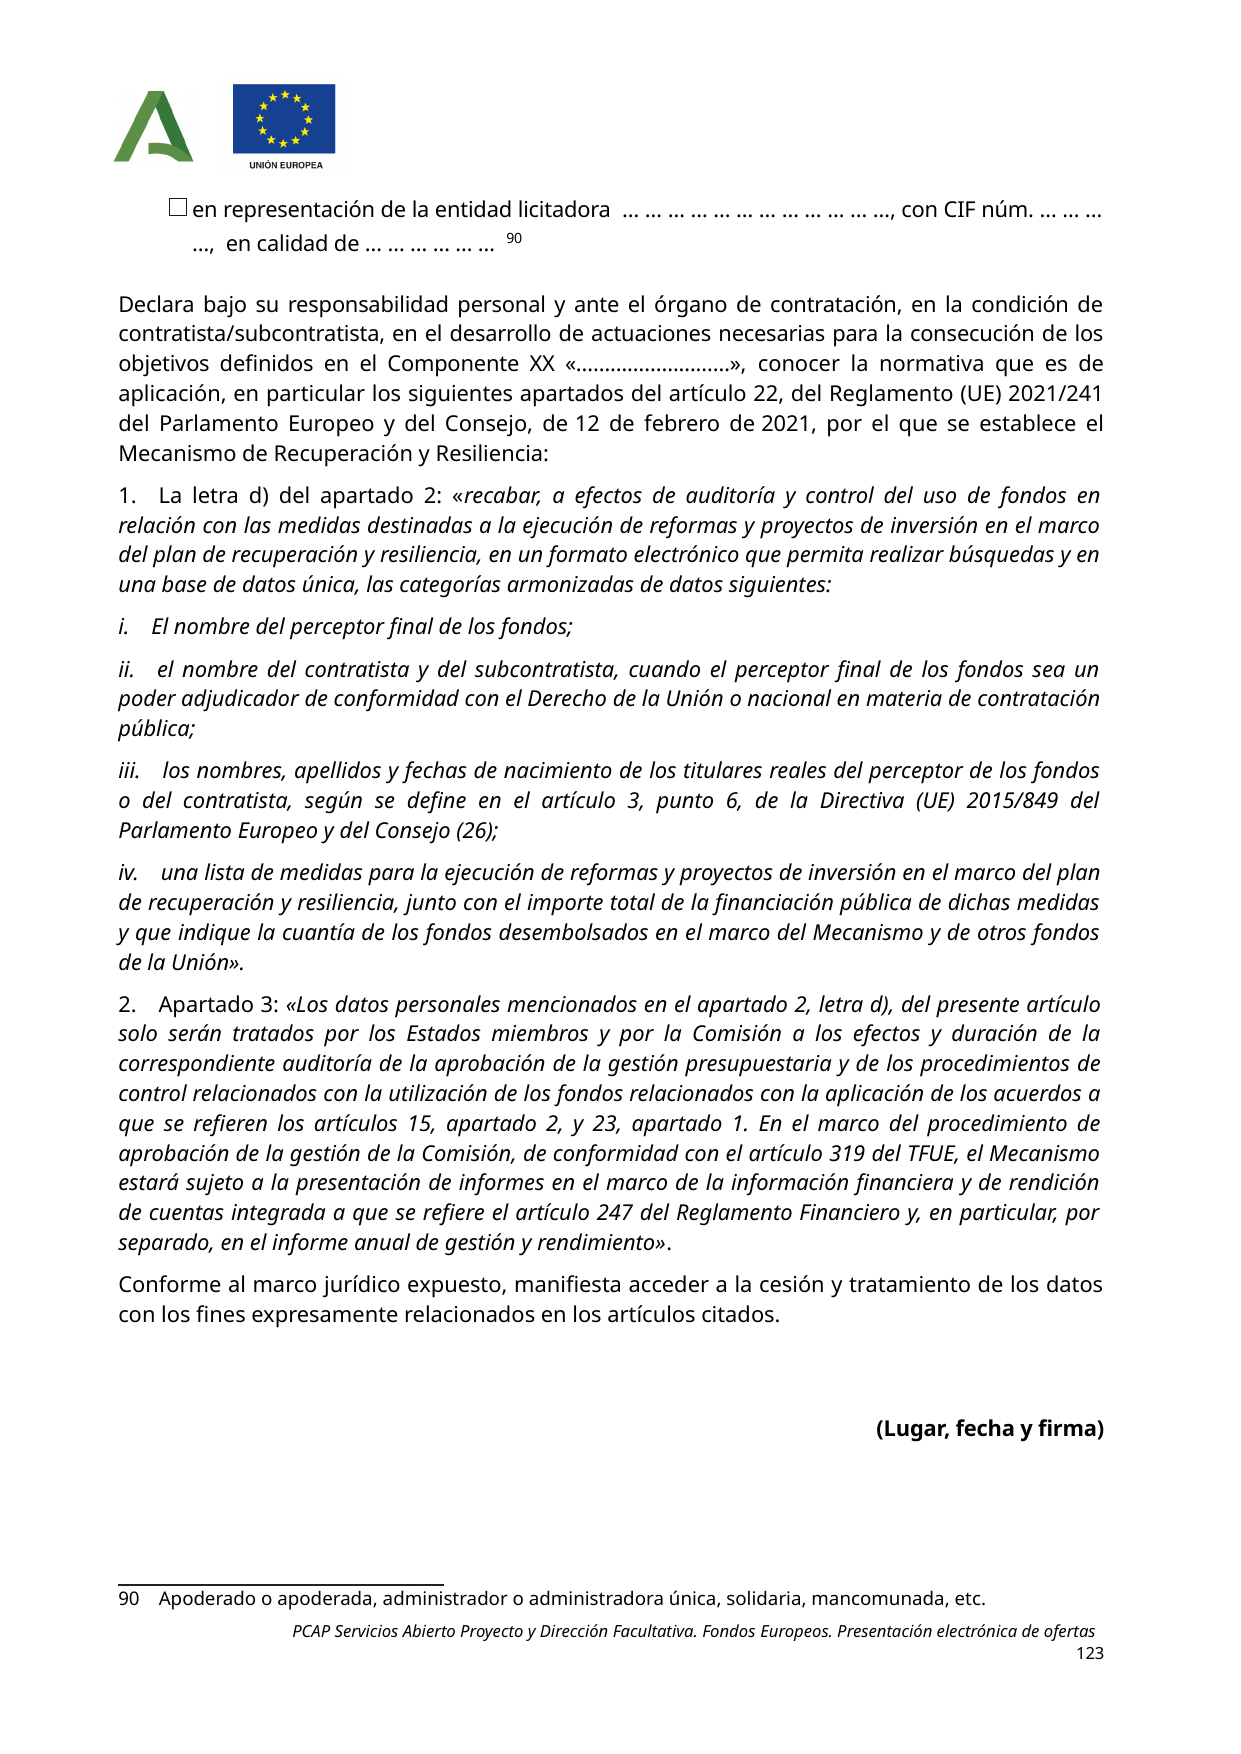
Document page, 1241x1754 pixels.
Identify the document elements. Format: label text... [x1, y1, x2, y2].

text 2. Apartado 3: «Los datos personales mencionados en el apartado 2, letra d), del presente artículo solo serán tratados por los Estados miembros y por la Comisión a los efectos y duración de la correspondiente auditoría de la aprobación de la gestión presupuestaria y de los procedimientos de control relacionados con la utilización de los fondos relacionados con la aplicación de los acuerdos a que se refieren los artículos 15, apartado 2, y 23, apartado 1. En el marco del procedimiento de aprobación de la gestión de la Comisión, de conformidad con el artículo 319 del TFUE, el Mecanismo estará sujeto a la presentación de informes en el marco de la información financiera y de rendición de cuentas integrada a que se refiere el artículo 247 del Reglamento Financiero y, en particular, por separado, en el informe anual de gestión y rendimiento». [118, 989, 1104, 1257]
text i. El nombre del perceptor final de los fondos; [118, 611, 1104, 641]
text ii. el nombre del contratista y del subcontratista, cuando el perceptor final de los fondos sea un poder adjudicador de conformidad con el Derecho de la Unión o nacional en materia de contratación pública; [118, 653, 1104, 743]
text 1. La letra d) del apartado 2: «recabar, a efectos de auditoría y control del uso de fondos en relación con las medidas destinadas a la ejecución de reformas y proyectos de inversión en el marco del plan de recuperación y resiliencia, en un formato electrónico que permita realizar búsquedas y en una base de datos única, las categorías armonizadas de datos siguientes: [118, 480, 1104, 599]
text Apoderado o apoderada, administrador o administradora única, solidaria, mancomunada, etc. [118, 1585, 1104, 1611]
text iv. una lista de medidas para la ejecución de reformas y proyectos de inversión en el marco del plan de recuperación y resiliencia, junto con el importe total de la financiación pública de dichas medidas y que indique la cuantía de los fondos desembolsados en el marco del Mecanismo y de otros fondos de la Unión». [118, 857, 1104, 976]
text (Lugar, fecha y firma) [118, 1412, 1104, 1442]
text Declara bajo su responsabilidad personal y ante el órgano de contratación, en la condición de contratista/subcontratista, en el desarrollo de actuaciones necesarias para la consecución de los objetivos definidos en el Componente XX «………………………», conocer la normativa que es de aplicación, en particular los siguientes apartados del artículo 22, del Reglamento (UE) 2021/241 del Parlamento Europeo y del Consejo, de 12 de febrero de 2021, por el que se establece el Mecanismo de Recuperación y Resiliencia: [118, 289, 1104, 467]
text Conforme al marco jurídico expuesto, manifiesta acceder a la cesión y tratamiento de los datos con los fines expresamente relacionados en los artículos citados. [118, 1269, 1104, 1329]
text en representación de la entidad licitadora … … … … … … … … … … … …, con CIF núm. … … … …, en calidad de … … … … … … [192, 194, 1104, 258]
text iii. los nombres, apellidos y fechas de nacimiento de los titulares reales del perceptor de los fondos o del contratista, según se define en el artículo 3, punto 6, de la Directiva (UE) 2015/849 del Parlamento Europeo y del Consejo (26); [118, 755, 1104, 845]
picture [109, 86, 198, 166]
picture [221, 78, 347, 176]
